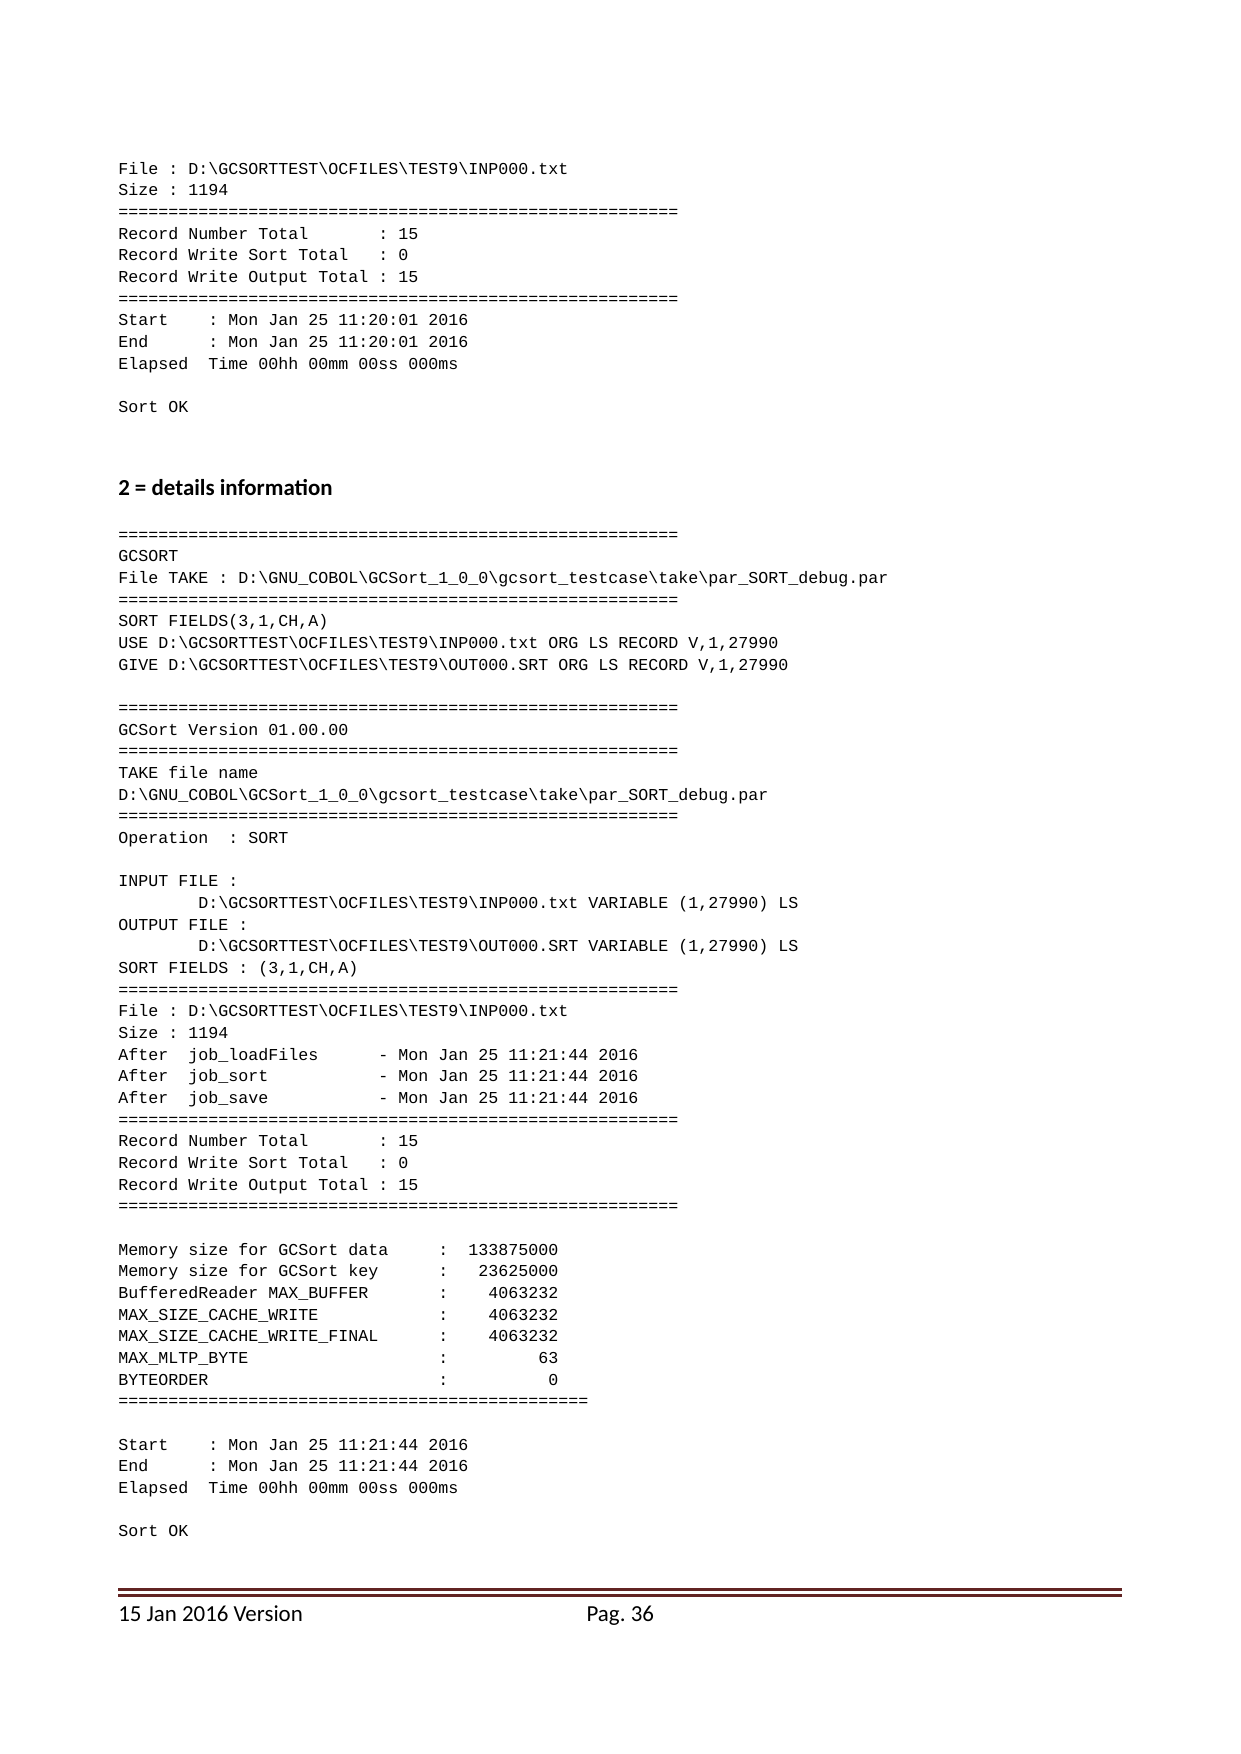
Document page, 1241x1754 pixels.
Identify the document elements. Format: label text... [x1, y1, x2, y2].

text ======================================================== [118, 699, 1122, 718]
text File : D:\GCSORTTEST\OCFILES\TEST9\INP000.txt [118, 1003, 1122, 1022]
text D:\GCSORTTEST\OCFILES\TEST9\OUT000.SRT VARIABLE (1,27990) LS [118, 938, 1122, 957]
text Size : 1194 [118, 1024, 1122, 1043]
text End : Mon Jan 25 11:21:44 2016 [118, 1458, 1122, 1477]
text OUTPUT FILE : [118, 916, 1122, 935]
text Sort OK [118, 1523, 1122, 1542]
text File TAKE : D:\GNU_COBOL\GCSort_1_0_0\gcsort_testcase\take\par_SORT_debug.par [118, 569, 1122, 588]
text After job_loadFiles - Mon Jan 25 11:21:44 2016 [118, 1046, 1122, 1065]
text Elapsed Time 00hh 00mm 00ss 000ms [118, 1479, 1122, 1498]
text Record Number Total : 15 [118, 225, 1122, 244]
text GIVE D:\GCSORTTEST\OCFILES\TEST9\OUT000.SRT ORG LS RECORD V,1,27990 [118, 656, 1122, 675]
text GCSORT [118, 548, 1122, 567]
text Record Write Sort Total : 0 [118, 247, 1122, 266]
text Record Write Sort Total : 0 [118, 1154, 1122, 1173]
text D:\GNU_COBOL\GCSort_1_0_0\gcsort_testcase\take\par_SORT_debug.par [118, 786, 1122, 805]
text USE D:\GCSORTTEST\OCFILES\TEST9\INP000.txt ORG LS RECORD V,1,27990 [118, 634, 1122, 653]
text Record Write Output Total : 15 [118, 1176, 1122, 1195]
text ======================================================== [118, 203, 1122, 222]
text ======================================================== [118, 743, 1122, 762]
text =============================================== [118, 1393, 1122, 1412]
text Record Number Total : 15 [118, 1133, 1122, 1152]
text INPUT FILE : [118, 873, 1122, 892]
text Sort OK [118, 398, 1122, 417]
text ======================================================== [118, 808, 1122, 827]
text After job_sort - Mon Jan 25 11:21:44 2016 [118, 1068, 1122, 1087]
text ======================================================== [118, 290, 1122, 309]
text MAX_SIZE_CACHE_WRITE : 4063232 [118, 1306, 1122, 1325]
text D:\GCSORTTEST\OCFILES\TEST9\INP000.txt VARIABLE (1,27990) LS [118, 894, 1122, 913]
text Operation : SORT [118, 829, 1122, 848]
text ======================================================== [118, 591, 1122, 610]
text Start : Mon Jan 25 11:20:01 2016 [118, 312, 1122, 331]
text SORT FIELDS(3,1,CH,A) [118, 613, 1122, 632]
text 2 = details information [118, 473, 1122, 501]
text Size : 1194 [118, 182, 1122, 201]
text End : Mon Jan 25 11:20:01 2016 [118, 333, 1122, 352]
text GCSort Version 01.00.00 [118, 721, 1122, 740]
text ======================================================== [118, 981, 1122, 1000]
text BYTEORDER : 0 [118, 1371, 1122, 1390]
text MAX_MLTP_BYTE : 63 [118, 1349, 1122, 1368]
text Memory size for GCSort data : 133875000 [118, 1241, 1122, 1260]
text Start : Mon Jan 25 11:21:44 2016 [118, 1436, 1122, 1455]
text SORT FIELDS : (3,1,CH,A) [118, 959, 1122, 978]
text ======================================================== [118, 1111, 1122, 1130]
text Elapsed Time 00hh 00mm 00ss 000ms [118, 355, 1122, 374]
text ======================================================== [118, 526, 1122, 545]
text After job_save - Mon Jan 25 11:21:44 2016 [118, 1089, 1122, 1108]
text ======================================================== [118, 1198, 1122, 1217]
text Record Write Output Total : 15 [118, 268, 1122, 287]
text TAKE file name [118, 764, 1122, 783]
text MAX_SIZE_CACHE_WRITE_FINAL : 4063232 [118, 1328, 1122, 1347]
text BufferedReader MAX_BUFFER : 4063232 [118, 1284, 1122, 1303]
text Memory size for GCSort key : 23625000 [118, 1263, 1122, 1282]
text File : D:\GCSORTTEST\OCFILES\TEST9\INP000.txt [118, 160, 1122, 179]
